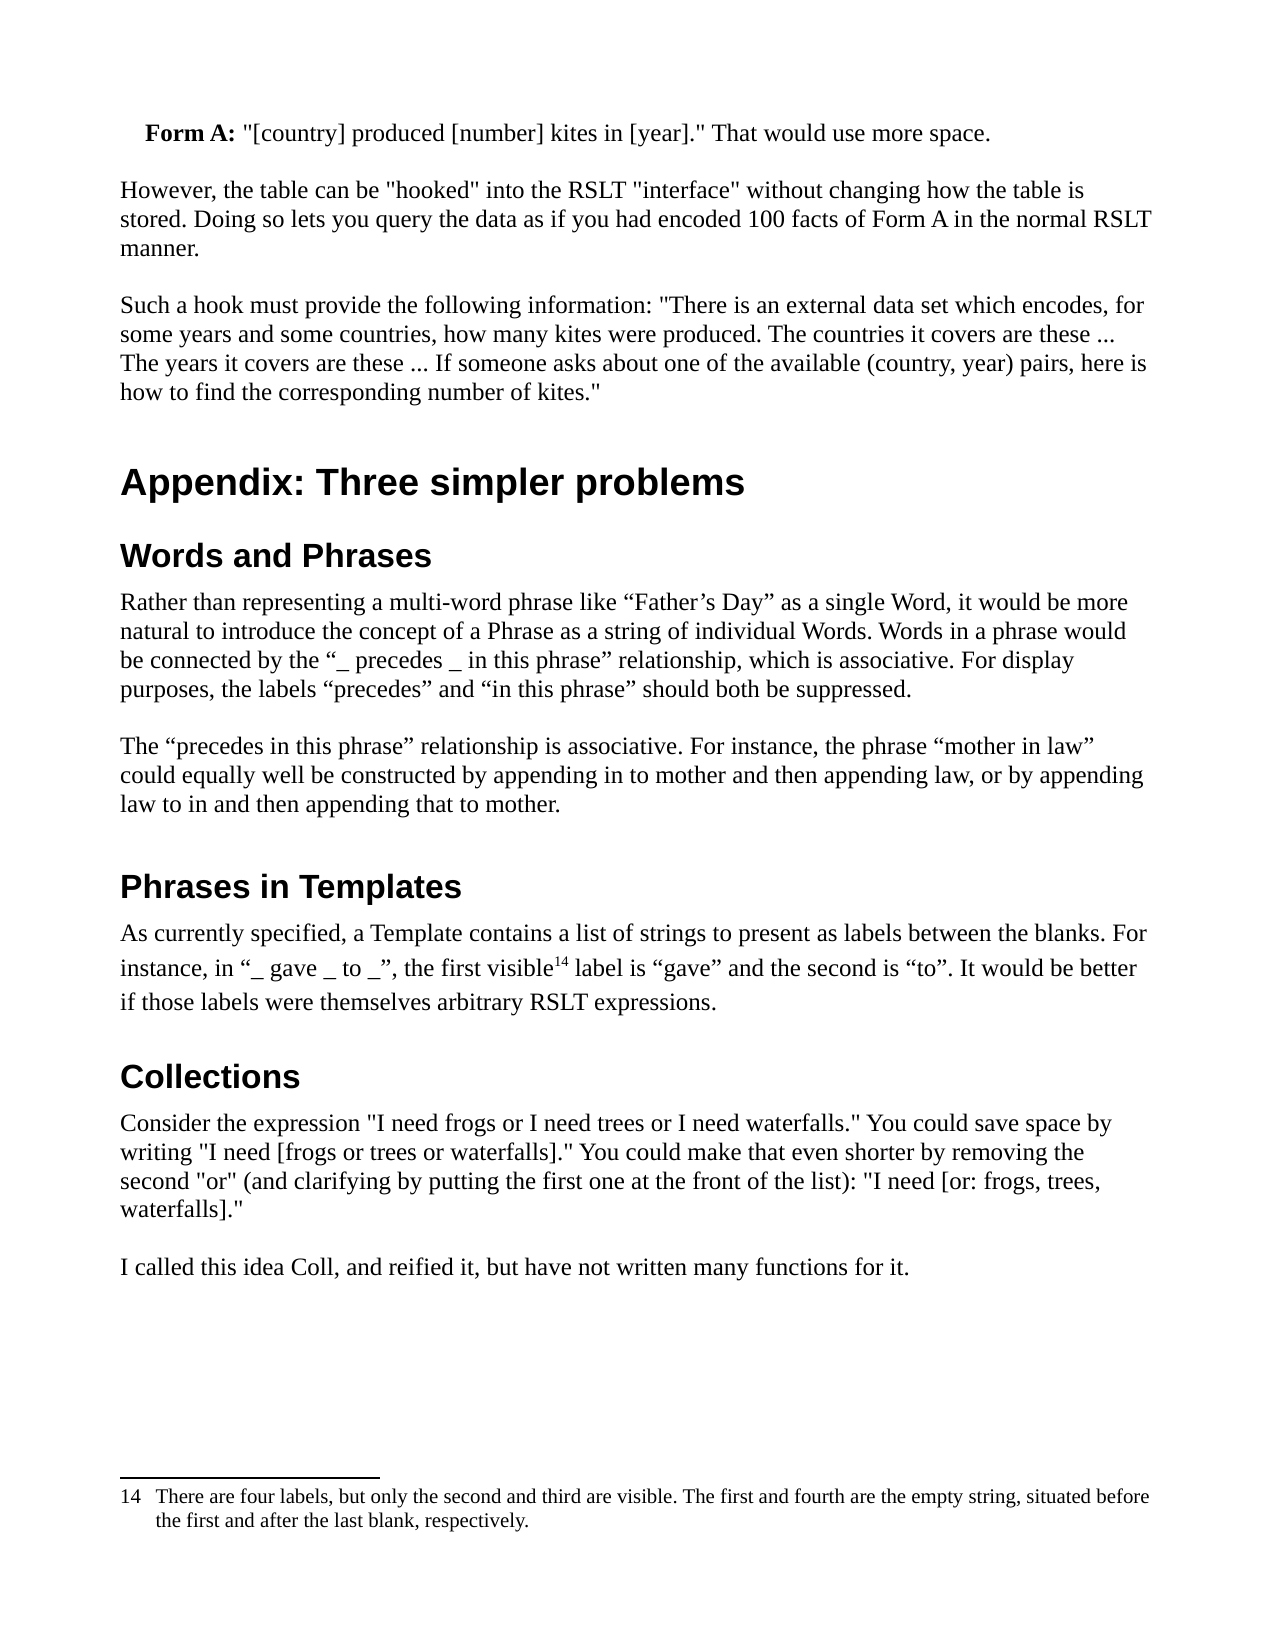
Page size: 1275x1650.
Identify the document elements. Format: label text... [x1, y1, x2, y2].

text Consider the expression "I need frogs or I need trees or I need waterfalls." You could save space by writing "I need [frogs or trees or waterfalls]." You could make that even shorter by removing the second "or" (and clarifying by putting the first one at the front of the list): "I need [or: frogs, trees, waterfalls]." [120, 1108, 1155, 1223]
text Such a hook must provide the following information: "There is an external data set which encodes, for some years and some countries, how many kites were produced. The countries it covers are these ... The years it covers are these ... If someone asks about one of the available (country, year) pairs, here is how to find the corresponding number of kites." [120, 291, 1155, 406]
subtitle Phrases in Templates [120, 867, 1155, 906]
text However, the table can be "hooked" into the RSLT "interface" without changing how the table is stored. Doing so lets you query the data as if you had encoded 100 facts of Form A in the normal RSLT manner. [120, 176, 1155, 262]
text Rather than representing a multi-word phrase like “Father’s Day” as a single Word, it would be more natural to introduce the concept of a Phrase as a string of individual Words. Words in a phrase would be connected by the “_ precedes _ in this phrase” relationship, which is associative. For display purposes, the labels “precedes” and “in this phrase” should both be suppressed. [120, 587, 1155, 702]
subtitle Appendix: Three simpler problems [120, 459, 1155, 503]
subtitle Collections [120, 1057, 1155, 1096]
text As currently specified, a Template contains a list of strings to present as labels between the blanks. For instance, in “_ gave _ to _”, the first visible label is “gave” and the second is “to”. It would be better if those labels were themselves arbitrary RSLT expressions. [120, 918, 1155, 1016]
text The “precedes in this phrase” relationship is associative. For instance, the phrase “mother in law” could equally well be constructed by appending in to mother and then appending law, or by appending law to in and then appending that to mother. [120, 731, 1155, 817]
subtitle Words and Phrases [120, 536, 1155, 575]
text Form A: "[country] produced [number] kites in [year]." That would use more space. [120, 118, 1155, 147]
text I called this idea Coll, and reified it, but have not written many functions for it. [120, 1252, 1155, 1281]
text There are four labels, but only the second and third are visible. The first and fourth are the empty string, situated before the first and after the last blank, respectively. [120, 1484, 1155, 1532]
